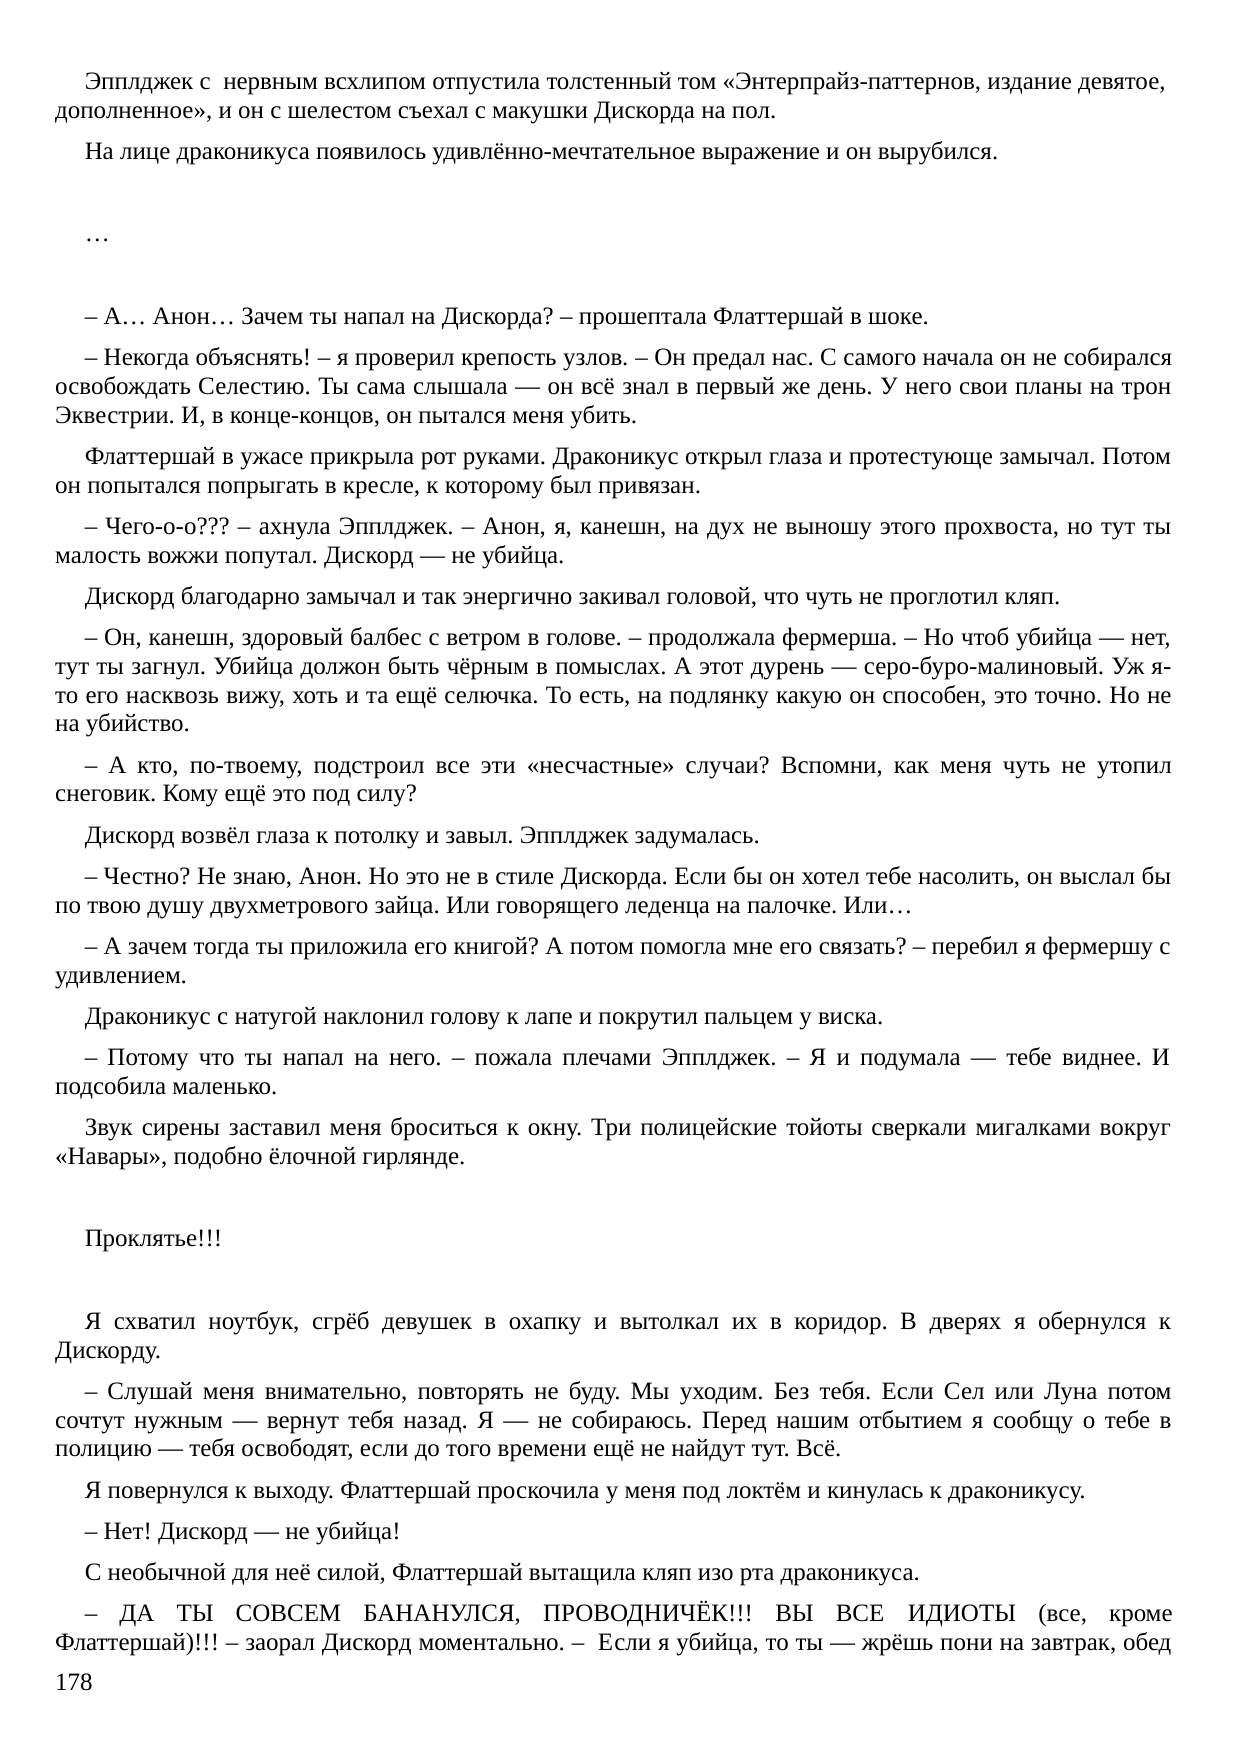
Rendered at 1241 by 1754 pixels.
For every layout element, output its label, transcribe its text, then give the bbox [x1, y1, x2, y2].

text – Нет! Дискорд — не убийца! [55, 1516, 1173, 1545]
text – Он, канешн, здоровый балбес с ветром в голове. – продолжала фермерша. – Но чтоб убийца — нет, тут ты загнул. Убийца должон быть чёрным в помыслах. А этот дурень — серо-буро-малиновый. Уж я-то его насквозь вижу, хоть и та ещё селючка. То есть, на подлянку какую он способен, это точно. Но не на убийство. [55, 622, 1173, 737]
text Звук сирены заставил меня броситься к окну. Три полицейские тойоты сверкали мигалками вокруг «Навары», подобно ёлочной гирлянде. [55, 1112, 1173, 1170]
text – Слушай меня внимательно, повторять не буду. Мы уходим. Без тебя. Если Сел или Луна потом сочтут нужным — вернут тебя назад. Я — не собираюсь. Перед нашим отбытием я сообщу о тебе в полицию — тебя освободят, если до того времени ещё не найдут тут. Всё. [55, 1376, 1173, 1462]
text – Чего-о-о??? – ахнула Эпплджек. – Анон, я, канешн, на дух не выношу этого прохвоста, но тут ты малость вожжи попутал. Дискорд — не убийца. [55, 511, 1173, 568]
text – А зачем тогда ты приложила его книгой? А потом помогла мне его связать? – перебил я фермершу с удивлением. [55, 931, 1173, 988]
text – А… Анон… Зачем ты напал на Дискорда? – прошептала Флаттершай в шоке. [55, 301, 1173, 330]
text – Потому что ты напал на него. – пожала плечами Эпплджек. – Я и подумала — тебе виднее. И подсобила маленько. [55, 1042, 1173, 1100]
text Проклятье!!! [55, 1223, 1173, 1252]
text … [55, 218, 1173, 247]
text Дискорд возвёл глаза к потолку и завыл. Эпплджек задумалась. [55, 820, 1173, 848]
text – Честно? Не знаю, Анон. Но это не в стиле Дискорда. Если бы он хотел тебе насолить, он выслал бы по твою душу двухметрового зайца. Или говорящего леденца на палочке. Или… [55, 861, 1173, 918]
text Флаттершай в ужасе прикрыла рот руками. Драконикус открыл глаза и протестующе замычал. Потом он попытался попрыгать в кресле, к которому был привязан. [55, 441, 1173, 498]
text – Некогда объяснять! – я проверил крепость узлов. – Он предал нас. С самого начала он не собирался освобождать Селестию. Ты сама слышала — он всё знал в первый же день. У него свои планы на трон Эквестрии. И, в конце-концов, он пытался меня убить. [55, 342, 1173, 428]
text Драконикус с натугой наклонил голову к лапе и покрутил пальцем у виска. [55, 1001, 1173, 1030]
text – ДА ТЫ СОВСЕМ БАНАНУЛСЯ, ПРОВОДНИЧЁК!!! ВЫ ВСЕ ИДИОТЫ (все, кроме Флаттершай)!!! – заорал Дискорд моментально. – Если я убийца, то ты — жрёшь пони на завтрак, обед [55, 1598, 1173, 1656]
text С необычной для неё силой, Флаттершай вытащила кляп изо рта драконикуса. [55, 1557, 1173, 1586]
text – А кто, по-твоему, подстроил все эти «несчастные» случаи? Вспомни, как меня чуть не утопил снеговик. Кому ещё это под силу? [55, 750, 1173, 807]
text Я схватил ноутбук, сгрёб девушек в охапку и вытолкал их в коридор. В дверях я обернулся к Дискорду. [55, 1306, 1173, 1363]
text Эпплджек с нервным всхлипом отпустила толстенный том «Энтерпрайз-паттернов, издание девятое, дополненное», и он с шелестом съехал с макушки Дискорда на пол. [55, 66, 1173, 123]
text Я повернулся к выходу. Флаттершай проскочила у меня под локтём и кинулась к драконикусу. [55, 1475, 1173, 1503]
text На лице драконикуса появилось удивлённо-мечтательное выражение и он вырубился. [55, 136, 1173, 165]
text Дискорд благодарно замычал и так энергично закивал головой, что чуть не проглотил кляп. [55, 581, 1173, 610]
